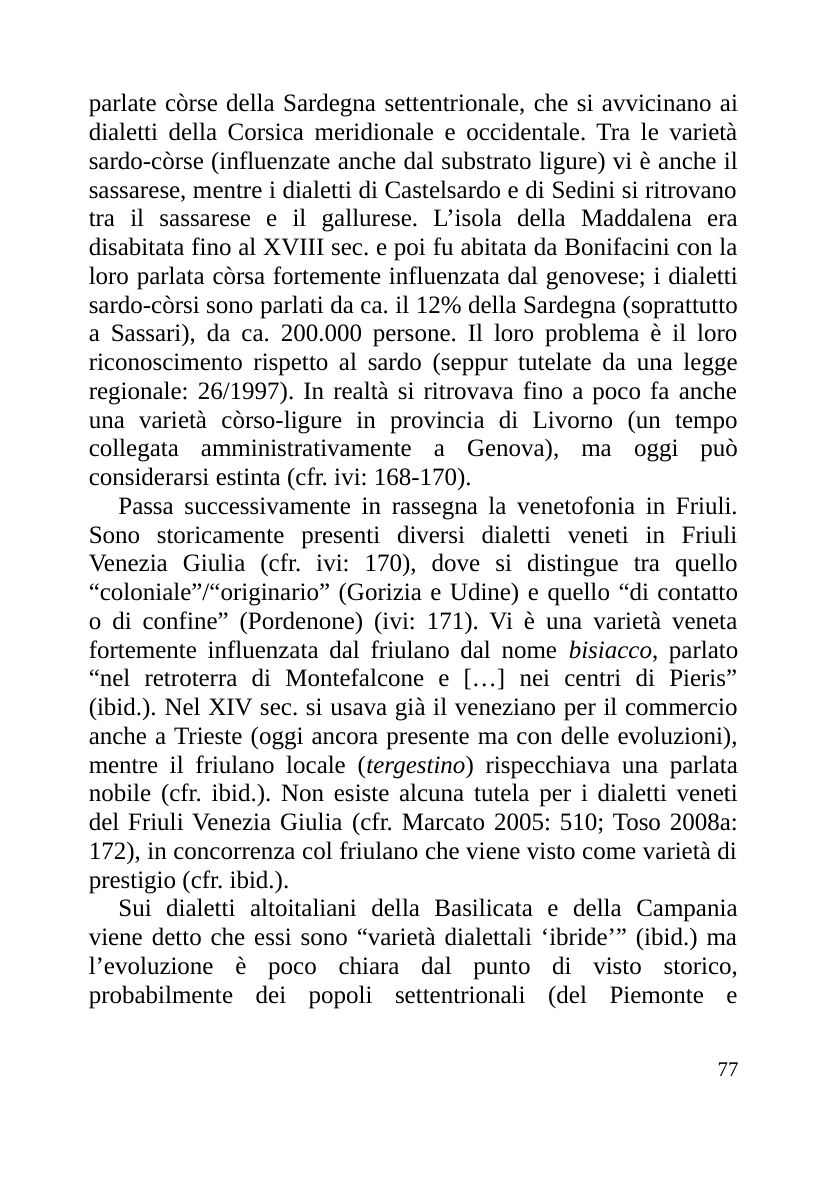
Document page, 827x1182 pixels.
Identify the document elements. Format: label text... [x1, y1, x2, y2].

text Passa successivamente in rassegna la venetofonia in Friuli. Sono storicamente presenti diversi dialetti veneti in Friuli Venezia Giulia (cfr. ivi: 170), dove si distingue tra quello “coloniale”/“originario” (Gorizia e Udine) e quello “di contatto o di confine” (Pordenone) (ivi: 171). Vi è una varietà veneta fortemente influenzata dal friulano dal nome bisiacco, parlato “nel retroterra di Montefalcone e […] nei centri di Pieris” (ibid.). Nel XIV sec. si usava già il veneziano per il commercio anche a Trieste (oggi ancora presente ma con delle evoluzioni), mentre il friulano locale (tergestino) rispecchiava una parlata nobile (cfr. ibid.). Non esiste alcuna tutela per i dialetti veneti del Friuli Venezia Giulia (cfr. Marcato 2005: 510; Toso 2008a: 172), in concorrenza col friulano che viene visto come varietà di prestigio (cfr. ibid.). [88, 491, 738, 893]
text Sui dialetti altoitaliani della Basilicata e della Campania viene detto che essi sono “varietà dialettali ‘ibride’” (ibid.) ma l’evoluzione è poco chiara dal punto di visto storico, probabilmente dei popoli settentrionali (del Piemonte e [88, 893, 738, 1008]
text parlate còrse della Sardegna settentrionale, che si avvicinano ai dialetti della Corsica meridionale e occidentale. Tra le varietà sardo-còrse (influenzate anche dal substrato ligure) vi è anche il sassarese, mentre i dialetti di Castelsardo e di Sedini si ritrovano tra il sassarese e il gallurese. L’isola della Maddalena era disabitata fino al XVIII sec. e poi fu abitata da Bonifacini con la loro parlata còrsa fortemente influenzata dal genovese; i dialetti sardo-còrsi sono parlati da ca. il 12% della Sardegna (soprattutto a Sassari), da ca. 200.000 persone. Il loro problema è il loro riconoscimento rispetto al sardo (seppur tutelate da una legge regionale: 26/1997). In realtà si ritrovava fino a poco fa anche una varietà còrso-ligure in provincia di Livorno (un tempo collegata amministrativamente a Genova), ma oggi può considerarsi estinta (cfr. ivi: 168-170). [88, 88, 738, 491]
